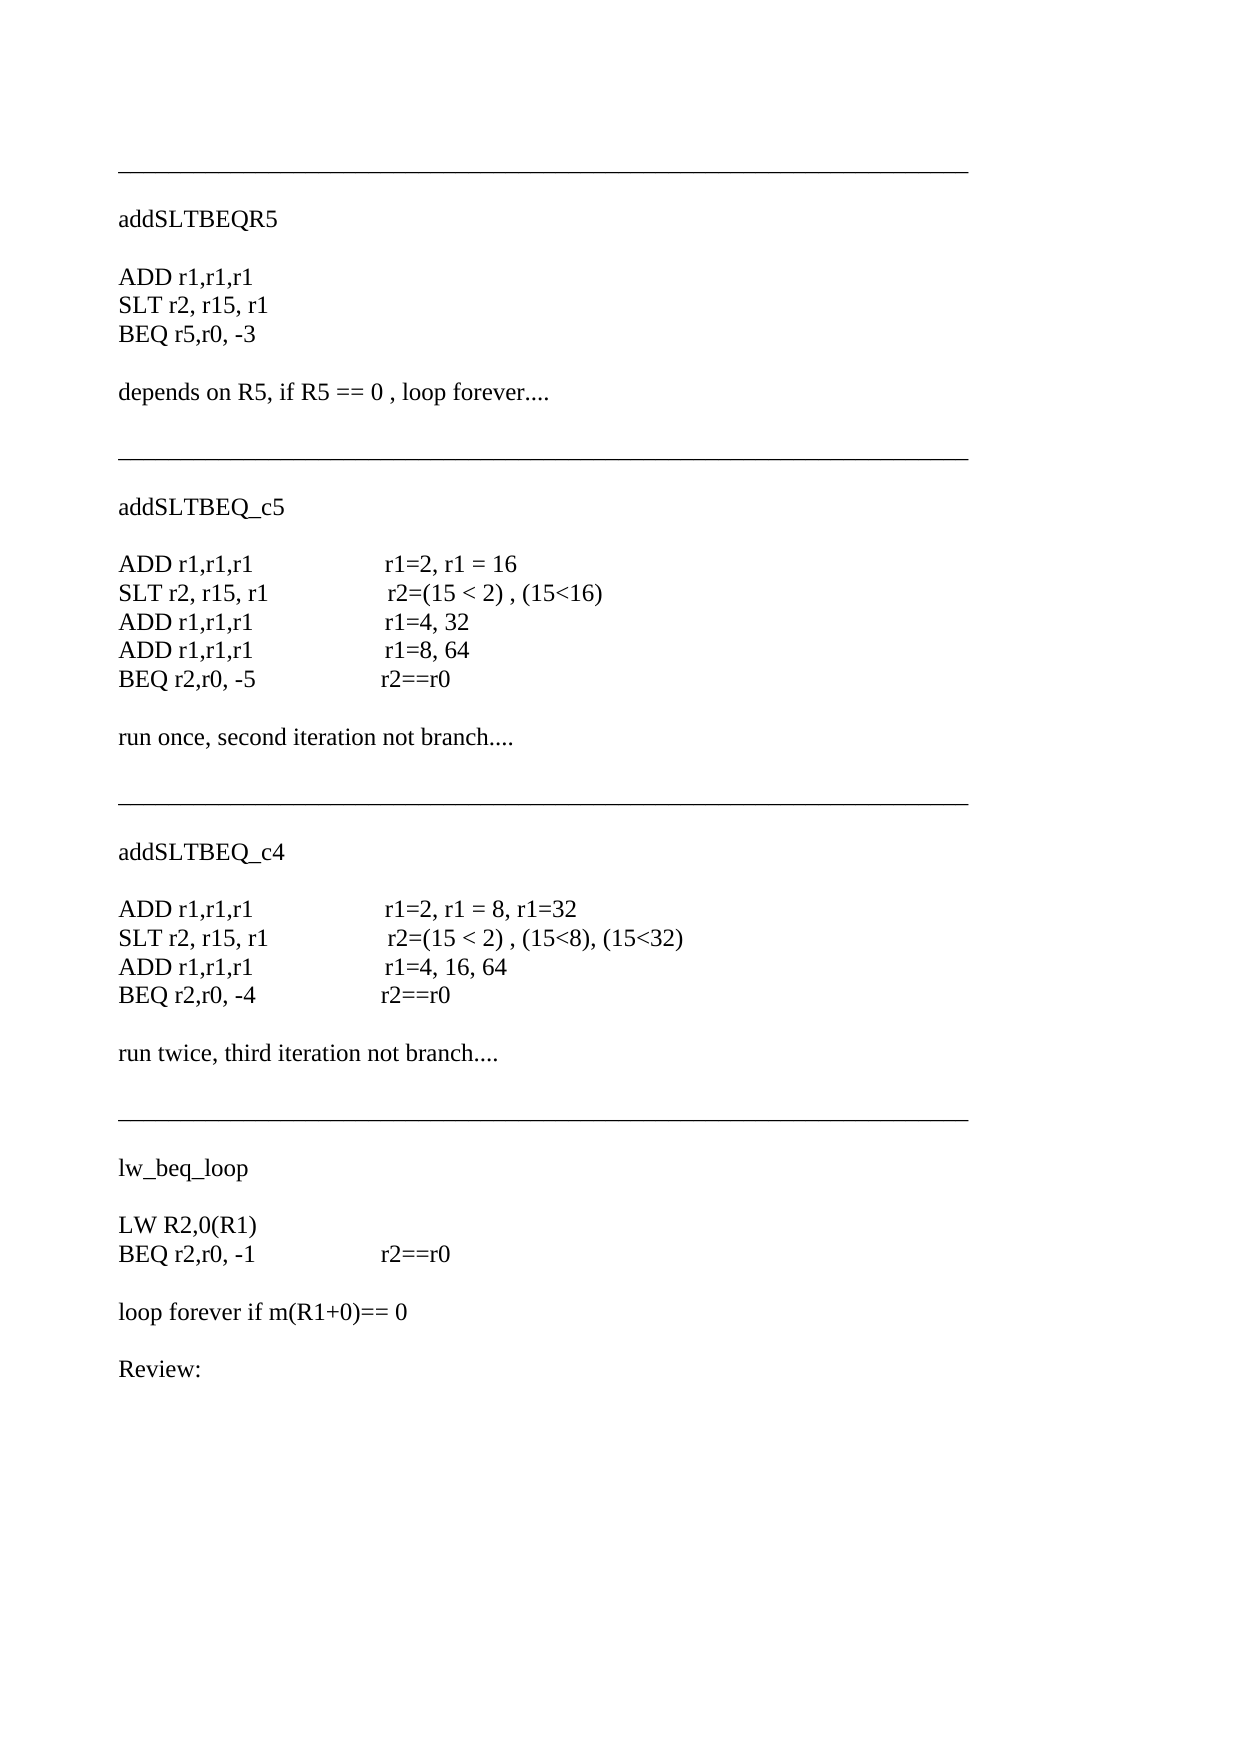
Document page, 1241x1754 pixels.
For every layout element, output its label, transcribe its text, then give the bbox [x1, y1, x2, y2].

text BEQ r2,r0, -5 r2==r0 [118, 664, 1122, 693]
text run once, second iteration not branch.... [118, 722, 1122, 751]
text SLT r2, r15, r1 r2=(15 < 2) , (15<8), (15<32) [118, 923, 1122, 952]
text SLT r2, r15, r1 [118, 291, 1122, 319]
text loop forever if m(R1+0)== 0 [118, 1297, 1122, 1326]
text ____________________________________________________________________ [118, 434, 1122, 463]
text BEQ r2,r0, -4 r2==r0 [118, 981, 1122, 1009]
text ____________________________________________________________________ [118, 147, 1122, 176]
text addSLTBEQR5 [118, 204, 1122, 233]
text addSLTBEQ_c5 [118, 492, 1122, 521]
text BEQ r5,r0, -3 [118, 319, 1122, 348]
text ADD r1,r1,r1 [118, 262, 1122, 291]
text addSLTBEQ_c4 [118, 837, 1122, 866]
text ADD r1,r1,r1 r1=4, 16, 64 [118, 952, 1122, 981]
text ____________________________________________________________________ [118, 779, 1122, 808]
text ____________________________________________________________________ [118, 1096, 1122, 1124]
text BEQ r2,r0, -1 r2==r0 [118, 1239, 1122, 1268]
text SLT r2, r15, r1 r2=(15 < 2) , (15<16) [118, 578, 1122, 607]
text depends on R5, if R5 == 0 , loop forever.... [118, 377, 1122, 406]
text ADD r1,r1,r1 r1=8, 64 [118, 636, 1122, 664]
text ADD r1,r1,r1 r1=2, r1 = 8, r1=32 [118, 894, 1122, 923]
text lw_beq_loop [118, 1153, 1122, 1182]
text run twice, third iteration not branch.... [118, 1038, 1122, 1067]
text LW R2,0(R1) [118, 1211, 1122, 1239]
text ADD r1,r1,r1 r1=4, 32 [118, 607, 1122, 636]
text ADD r1,r1,r1 r1=2, r1 = 16 [118, 549, 1122, 578]
text Review: [118, 1354, 1122, 1383]
